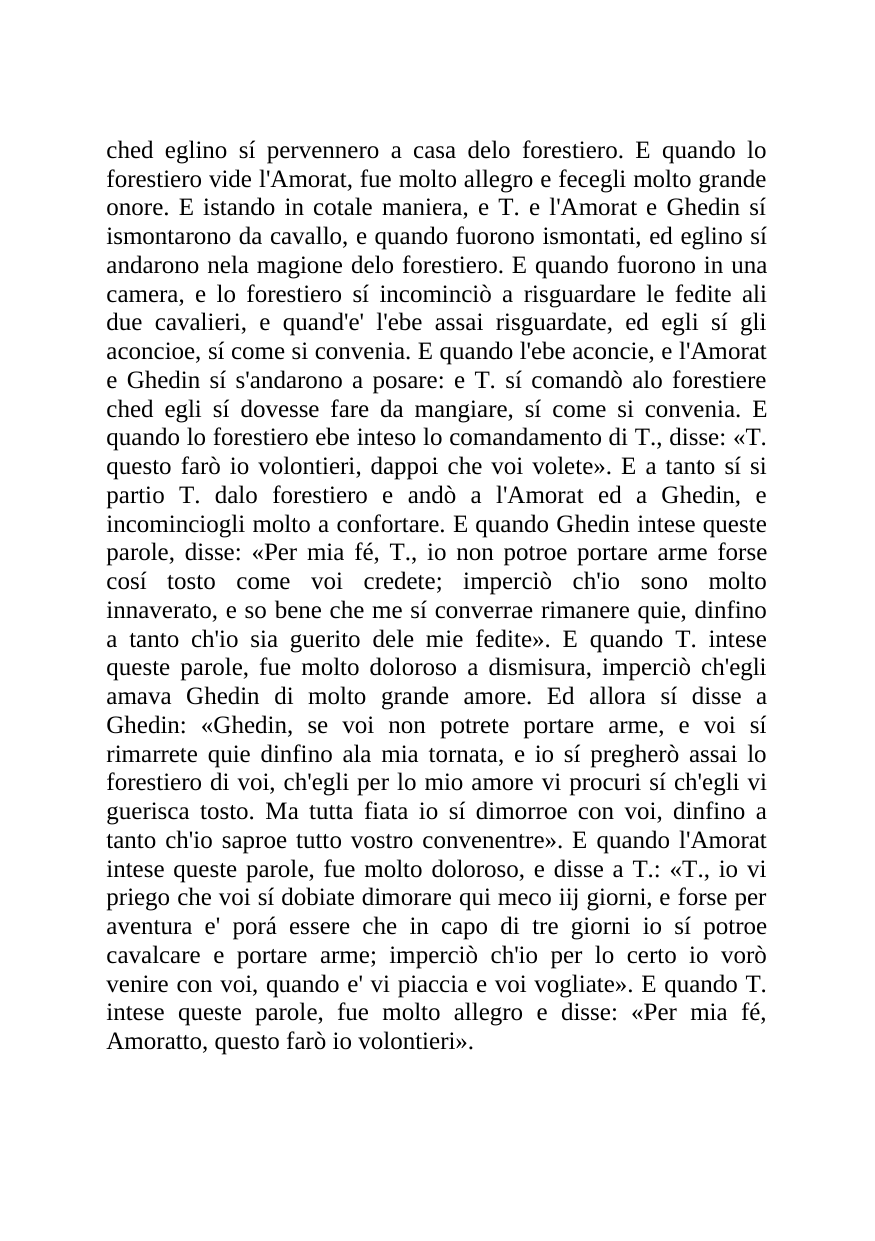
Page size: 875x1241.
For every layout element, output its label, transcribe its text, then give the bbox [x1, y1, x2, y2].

text ched eglino sí pervennero a casa delo forestiero. E quando lo forestiero vide l'Amorat, fue molto allegro e fecegli molto grande onore. E istando in cotale maniera, e T. e l'Amorat e Ghedin sí ismontarono da cavallo, e quando fuorono ismontati, ed eglino sí andarono nela magione delo forestiero. E quando fuorono in una camera, e lo forestiero sí incominciò a risguardare le fedite ali due cavalieri, e quand'e' l'ebe assai risguardate, ed egli sí gli aconcioe, sí come si convenia. E quando l'ebe aconcie, e l'Amorat e Ghedin sí s'andarono a posare: e T. sí comandò alo forestiere ched egli sí dovesse fare da mangiare, sí come si convenia. E quando lo forestiero ebe inteso lo comandamento di T., disse: «T. questo farò io volontieri, dappoi che voi volete». E a tanto sí si partio T. dalo forestiero e andò a l'Amorat ed a Ghedin, e incominciogli molto a confortare. E quando Ghedin intese queste parole, disse: «Per mia fé, T., io non potroe portare arme forse cosí tosto come voi credete; imperciò ch'io sono molto innaverato, e so bene che me sí converrae rimanere quie, dinfino a tanto ch'io sia guerito dele mie fedite». E quando T. intese queste parole, fue molto doloroso a dismisura, imperciò ch'egli amava Ghedin di molto grande amore. Ed allora sí disse a Ghedin: «Ghedin, se voi non potrete portare arme, e voi sí rimarrete quie dinfino ala mia tornata, e io sí pregherò assai lo forestiero di voi, ch'egli per lo mio amore vi procuri sí ch'egli vi guerisca tosto. Ma tutta fiata io sí dimorroe con voi, dinfino a tanto ch'io saproe tutto vostro convenentre». E quando l'Amorat intese queste parole, fue molto doloroso, e disse a T.: «T., io vi priego che voi sí dobiate dimorare qui meco iij giorni, e forse per aventura e' porá essere che in capo di tre giorni io sí potroe cavalcare e portare arme; imperciò ch'io per lo certo io vorò venire con voi, quando e' vi piaccia e voi vogliate». E quando T. intese queste parole, fue molto allegro e disse: «Per mia fé, Amoratto, questo farò io volontieri». [106, 135, 768, 1055]
